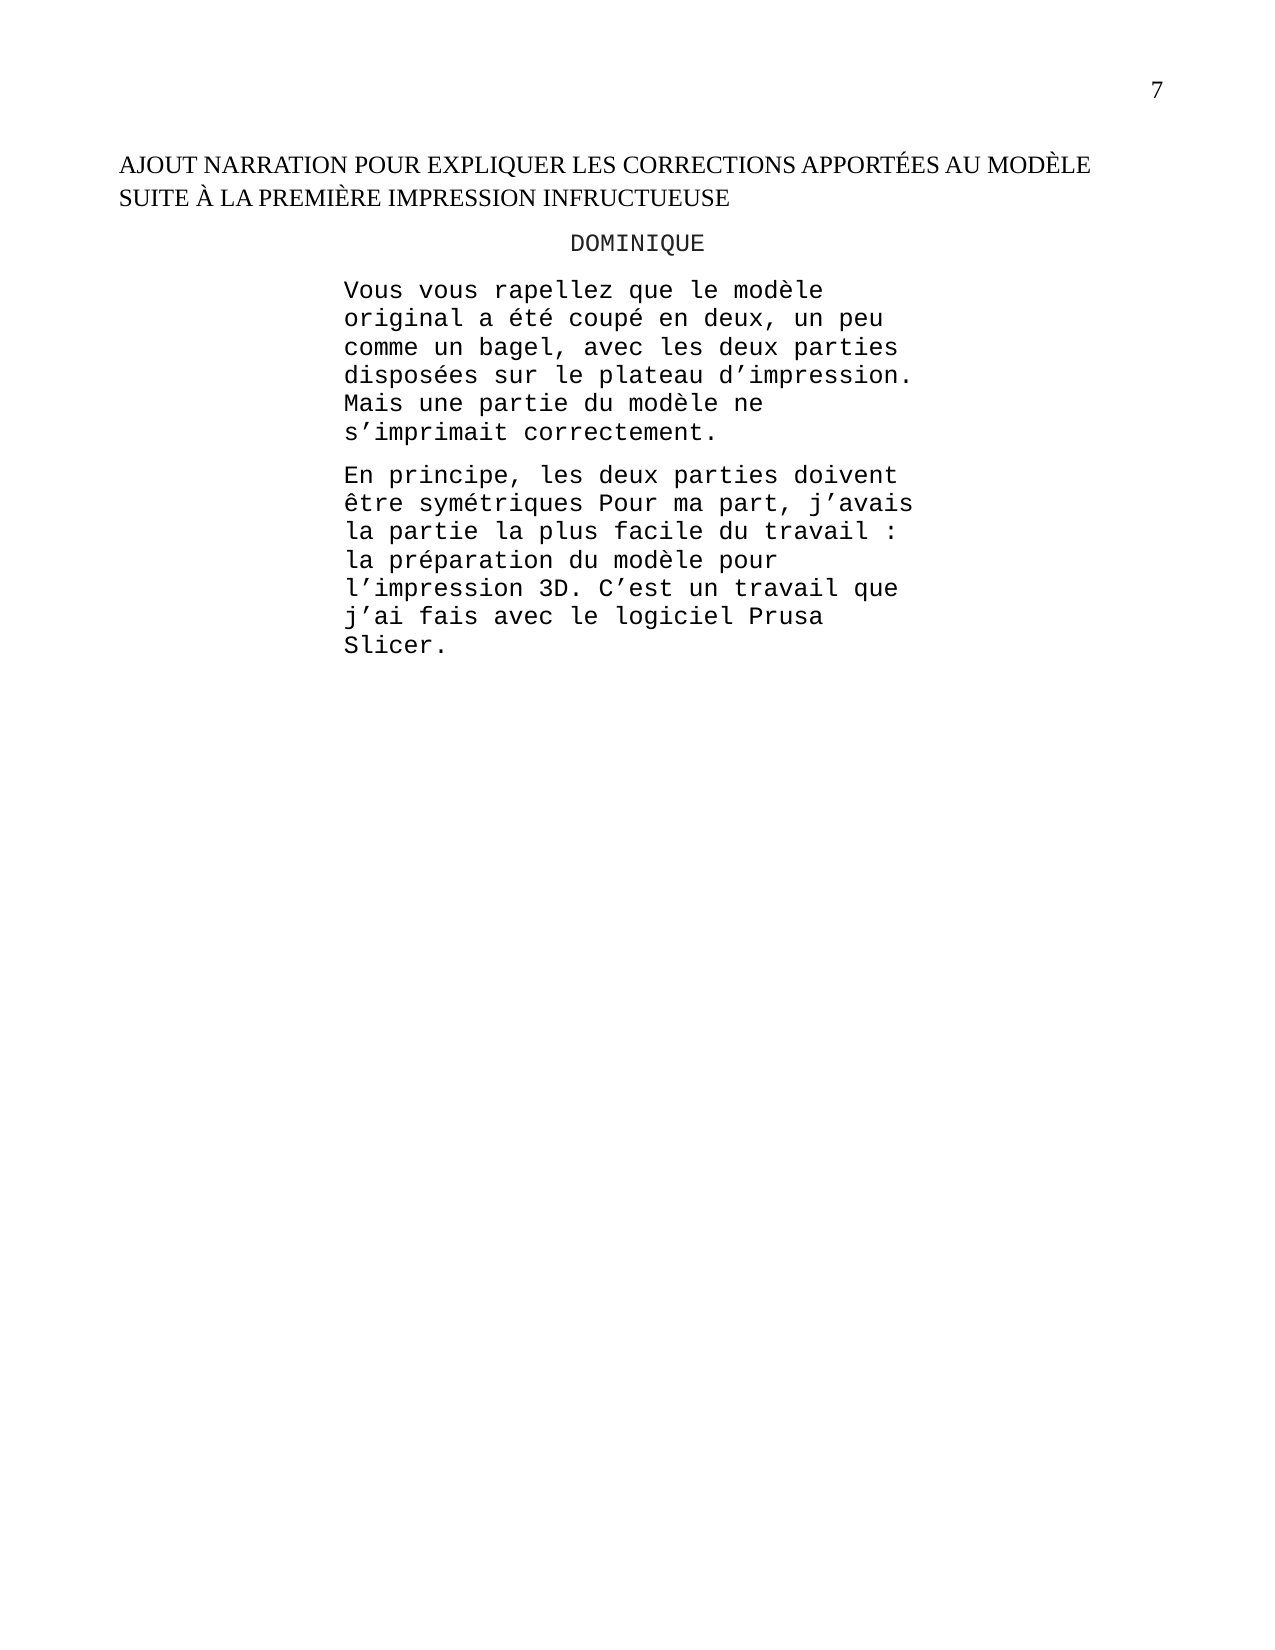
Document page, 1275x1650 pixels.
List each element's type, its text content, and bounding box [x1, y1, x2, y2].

text DOMINIQUE [118, 231, 1156, 259]
text En principe, les deux parties doivent être symétriques Pour ma part, j’avais la partie la plus facile du travail : la préparation du modèle pour l’impression 3D. C’est un travail que j’ai fais avec le logiciel Prusa Slicer. [343, 462, 931, 661]
text AJOUT NARRATION POUR EXPLIQUER LES CORRECTIONS APPORTÉES AU MODÈLE SUITE À LA PREMIÈRE IMPRESSION INFRUCTUEUSE [118, 150, 1156, 212]
text Vous vous rapellez que le modèle original a été coupé en deux, un peu comme un bagel, avec les deux parties disposées sur le plateau d’impression. Mais une partie du modèle ne s’imprimait correctement. [343, 278, 931, 448]
